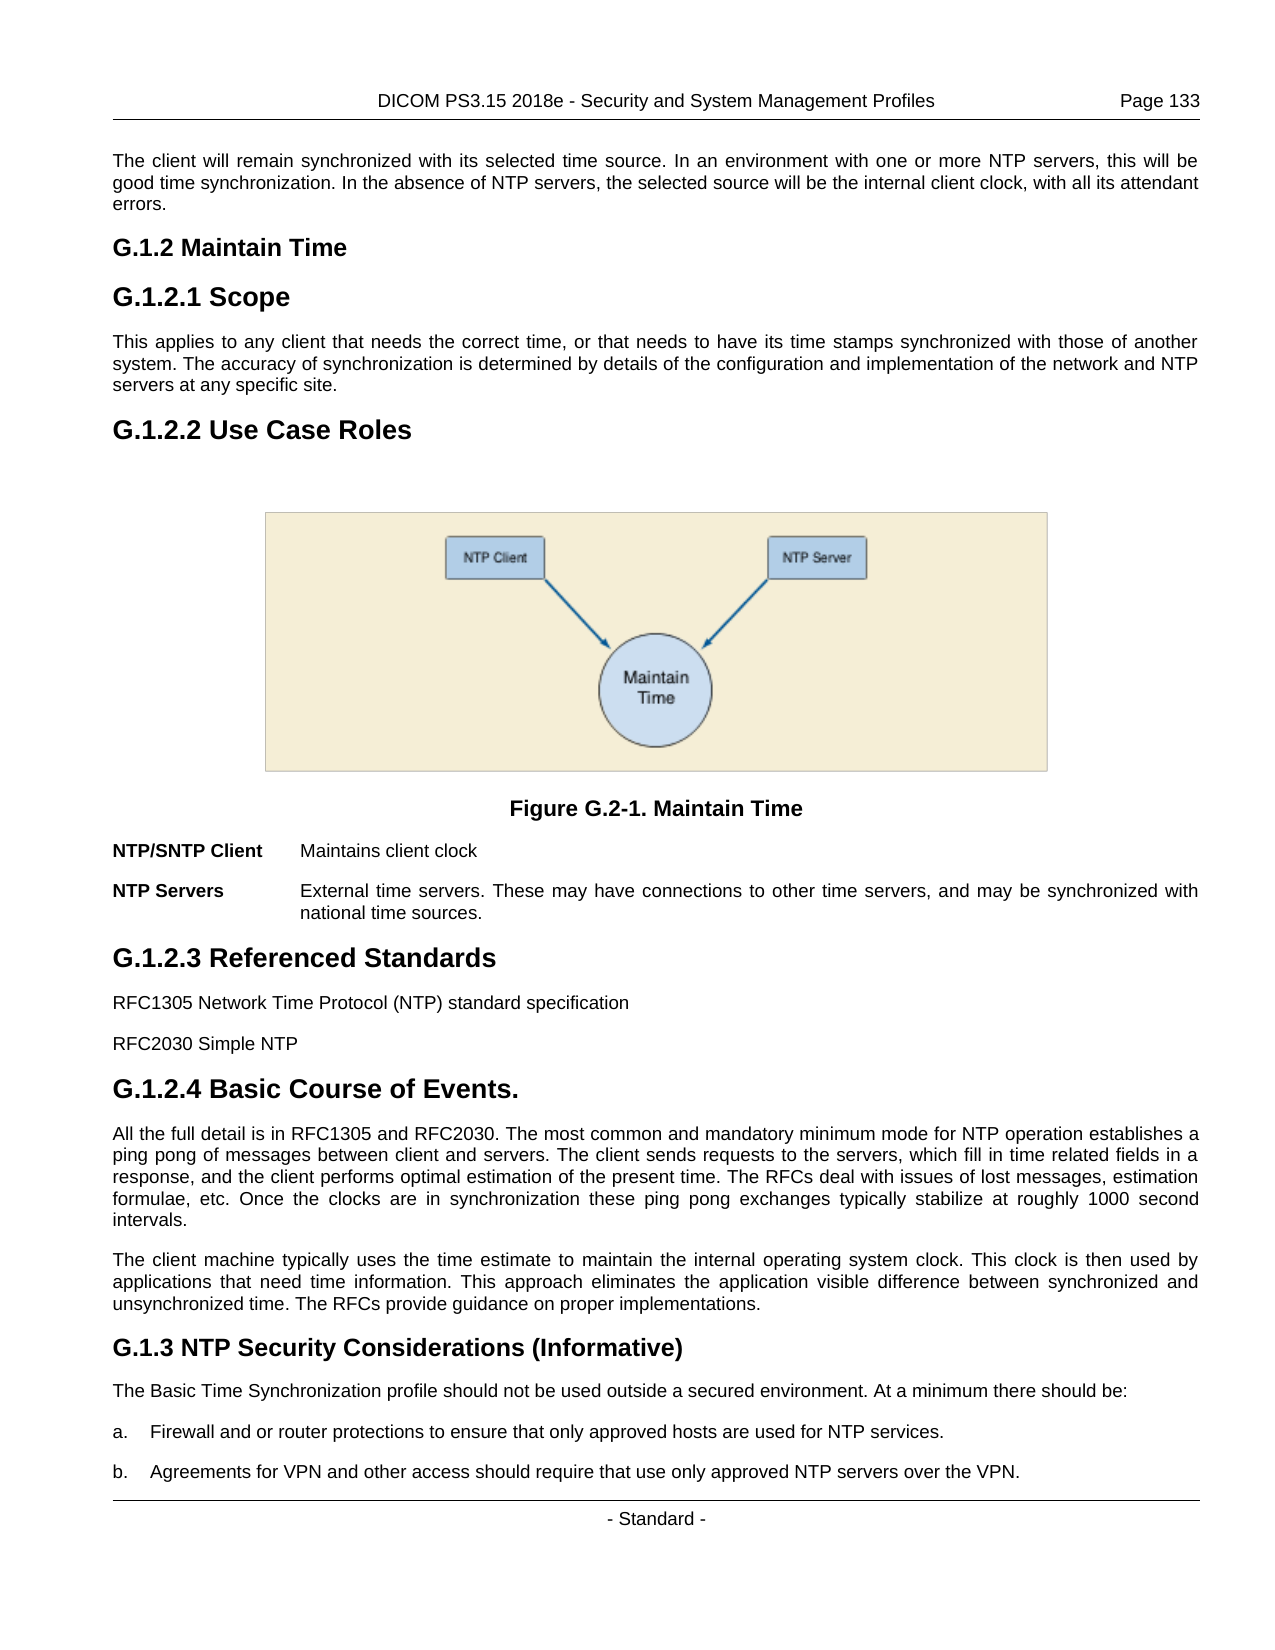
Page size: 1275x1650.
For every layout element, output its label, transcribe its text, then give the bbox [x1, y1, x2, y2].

list Agreements for VPN and other access should require that use only approved NTP servers over the VPN. [112, 1461, 1200, 1482]
text G.1.3 NTP Security Considerations (Informative) [112, 1333, 1200, 1361]
text G.1.2.4 Basic Course of Events. [112, 1073, 1200, 1104]
text All the full detail is in RFC1305 and RFC2030. The most common and mandatory minimum mode for NTP operation establishes a ping pong of messages between client and servers. The client sends requests to the servers, which fill in time related fields in a response, and the client performs optimal estimation of the present time. The RFCs deal with issues of lost messages, estimation formulae, etc. Once the clocks are in synchronization these ping pong exchanges typically stabilize at roughly 1000 second intervals. [112, 1123, 1200, 1230]
text Figure G.2-1. Maintain Time [112, 795, 1200, 821]
text RFC1305 Network Time Protocol (NTP) standard specification [112, 992, 1200, 1013]
text G.1.2.2 Use Case Roles [112, 414, 1200, 446]
text The client machine typically uses the time estimate to maintain the internal operating system clock. This clock is then used by applications that need time information. This approach eliminates the application visible difference between synchronized and unsynchronized time. The RFCs provide guidance on proper implementations. [112, 1249, 1200, 1314]
text The Basic Time Synchronization profile should not be used outside a secured environment. At a minimum there should be: [112, 1380, 1200, 1402]
list Firewall and or router protections to ensure that only approved hosts are used for NTP services. [112, 1420, 1200, 1442]
text G.1.2.3 Referenced Standards [112, 942, 1200, 973]
picture [264, 511, 1049, 773]
text The client will remain synchronized with its selected time source. In an environment with one or more NTP servers, this will be good time synchronization. In the absence of NTP servers, the selected source will be the internal client clock, with all its attendant errors. [112, 150, 1200, 215]
text G.1.2 Maintain Time [112, 233, 1200, 262]
text RFC2030 Simple NTP [112, 1032, 1200, 1054]
text NTP/SNTP Client Maintains client clock [112, 840, 1200, 861]
text This applies to any client that needs the correct time, or that needs to have its time stamps synchronized with those of another system. The accuracy of synchronization is determined by details of the configuration and implementation of the network and NTP servers at any specific site. [112, 331, 1200, 396]
text G.1.2.1 Scope [112, 281, 1200, 312]
text NTP Servers External time servers. These may have connections to other time servers, and may be synchronized with national time sources. [112, 880, 1200, 923]
